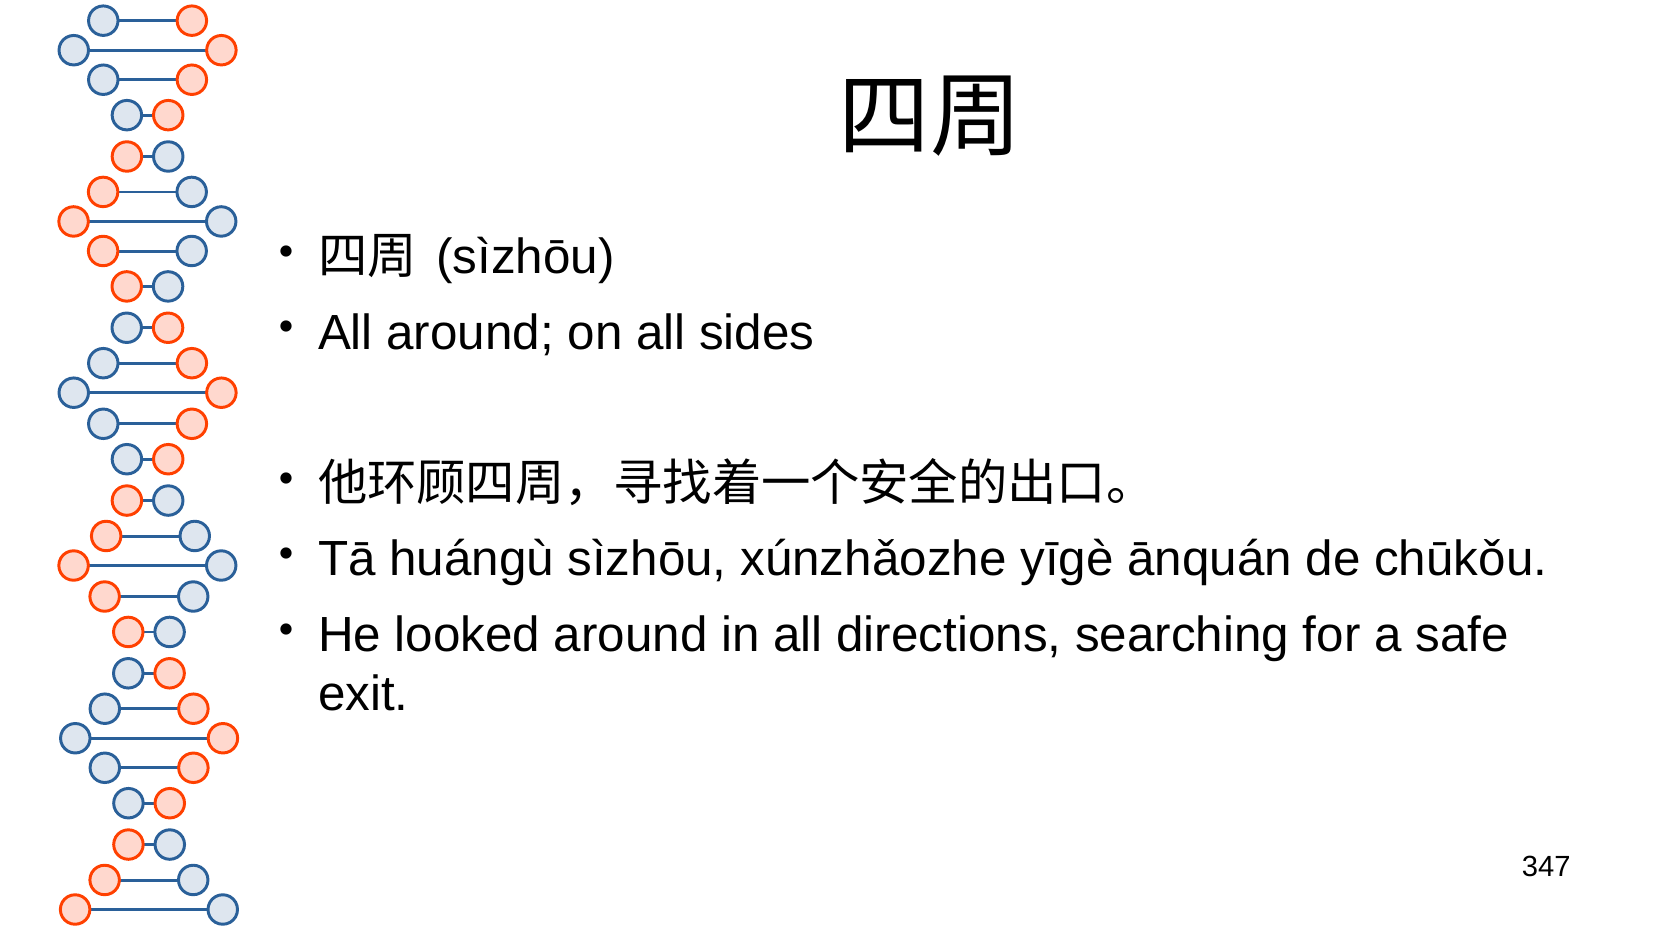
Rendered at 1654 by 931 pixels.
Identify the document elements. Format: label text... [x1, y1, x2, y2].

list 四周 (sìzhōu) All around; on all sides 他环顾四周，寻找着一个安全的出口。 Tā huángù sìzhōu, xúnzhǎozhe yīgè ānquán de chūkǒu. He looked around in all directions, searching for a safe exit. [265, 224, 1595, 764]
title 四周 [265, 35, 1595, 189]
